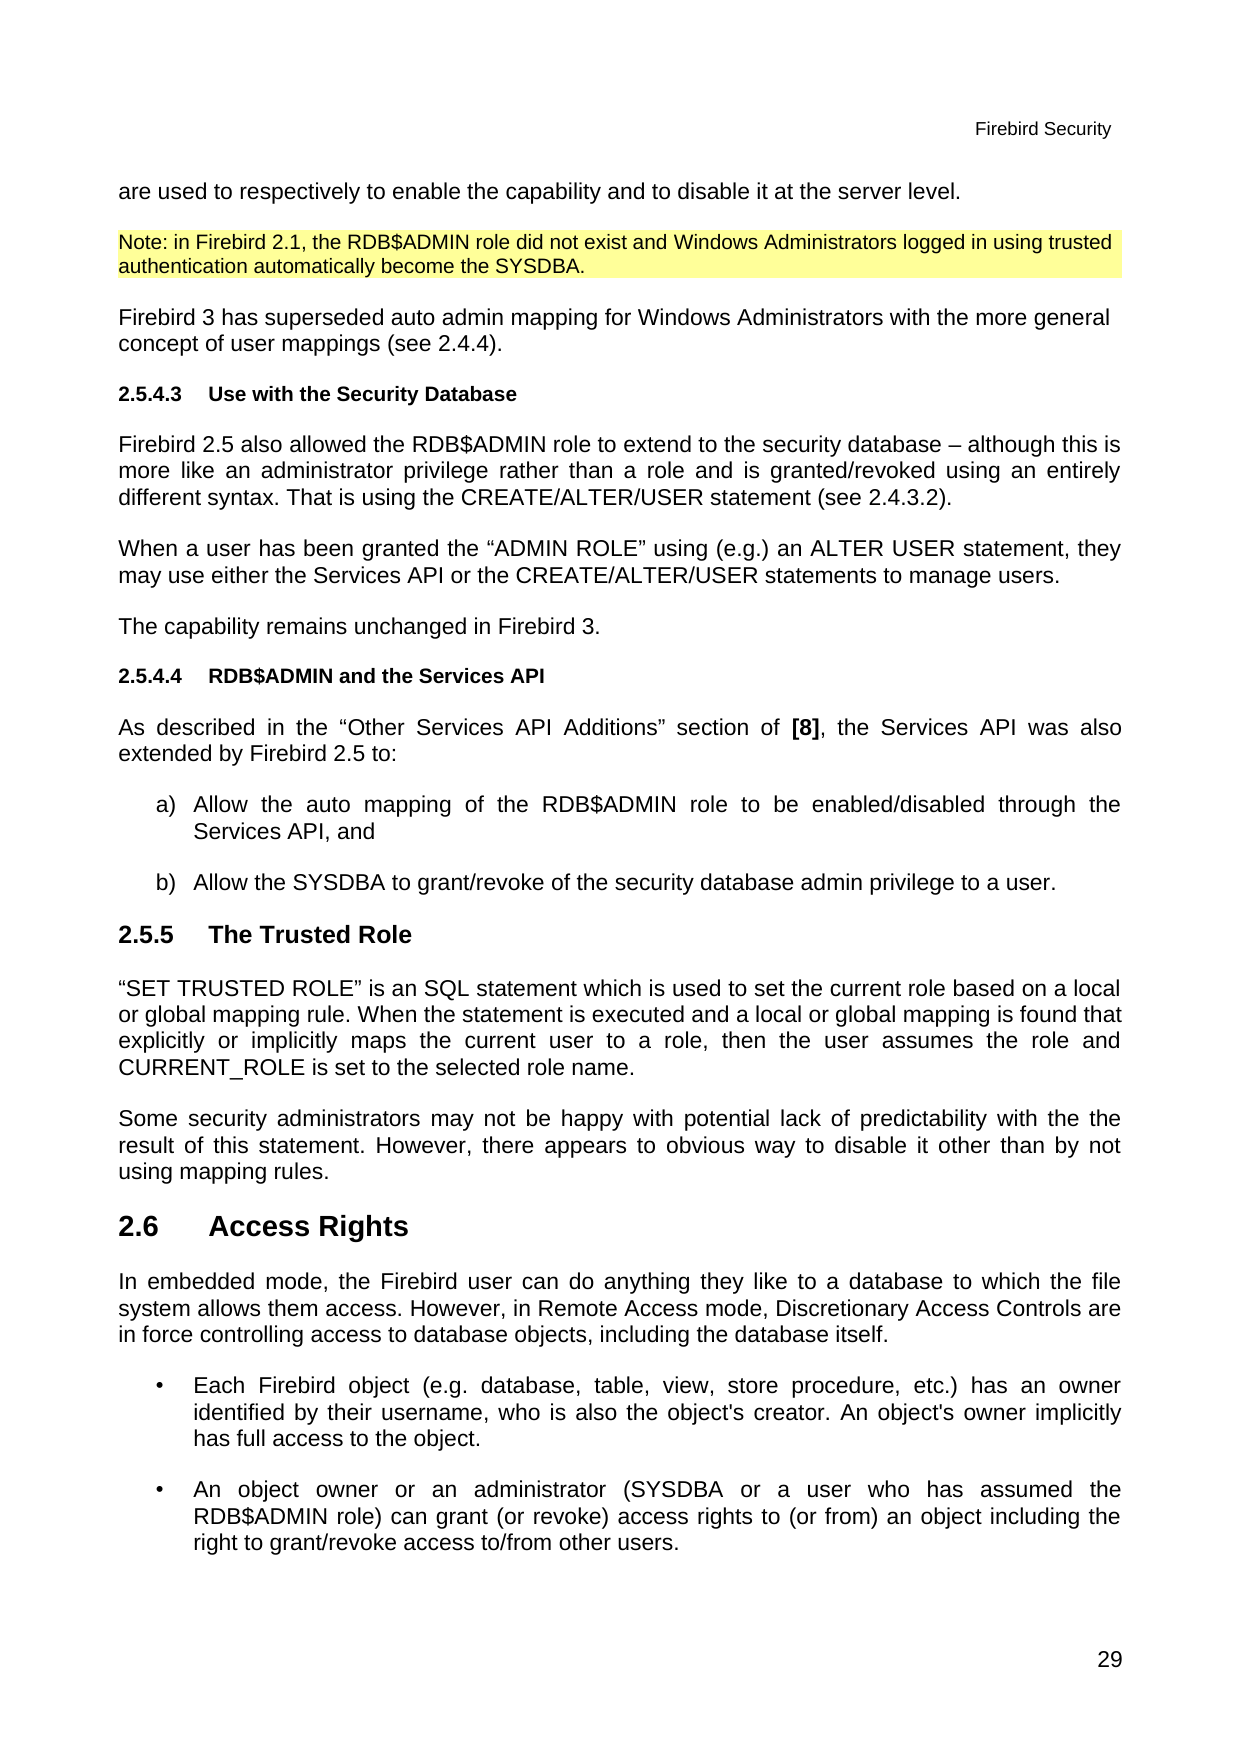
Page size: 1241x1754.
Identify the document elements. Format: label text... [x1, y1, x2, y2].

list Allow the auto mapping of the RDB$ADMIN role to be enabled/disabled through the Services API, and [156, 791, 1122, 844]
text Firebird 2.5 also allowed the RDB$ADMIN role to extend to the security database – although this is more like an administrator privilege rather than a role and is granted/revoked using an entirely different syntax. That is using the CREATE/ALTER/USER statement (see 2.4.3.2). [118, 431, 1122, 510]
subtitle RDB$ADMIN and the Services API [118, 664, 1122, 688]
text When a user has been granted the “ADMIN ROLE” using (e.g.) an ALTER USER statement, they may use either the Services API or the CREATE/ALTER/USER statements to manage users. [118, 535, 1122, 588]
list Each Firebird object (e.g. database, table, view, store procedure, etc.) has an owner identified by their username, who is also the object's creator. An object's owner implicitly has full access to the object. [156, 1372, 1122, 1451]
text are used to respectively to enable the capability and to disable it at the server level. [118, 178, 1122, 204]
text As described in the “Other Services API Additions” section of [8], the Services API was also extended by Firebird 2.5 to: [118, 714, 1122, 766]
text In embedded mode, the Firebird user can do anything they like to a database to which the file system allows them access. However, in Remote Access mode, Discretionary Access Controls are in force controlling access to database objects, including the database itself. [118, 1268, 1122, 1347]
text Some security administrators may not be happy with potential lack of predictability with the the result of this statement. However, there appears to obvious way to disable it other than by not using mapping rules. [118, 1105, 1122, 1184]
subtitle The Trusted Role [118, 921, 1122, 949]
text “SET TRUSTED ROLE” is an SQL statement which is used to set the current role based on a local or global mapping rule. When the statement is executed and a local or global mapping is found that explicitly or implicitly maps the current user to a role, then the user assumes the role and CURRENT_ROLE is set to the selected role name. [118, 975, 1122, 1080]
text The capability remains unchanged in Firebird 3. [118, 613, 1122, 639]
text Firebird 3 has superseded auto admin mapping for Windows Administrators with the more general concept of user mappings (see 2.4.4). [118, 303, 1122, 356]
list Allow the SYSDBA to grant/revoke of the security database admin privilege to a user. [156, 869, 1122, 896]
subtitle Use with the Security Database [118, 382, 1122, 406]
text Note: in Firebird 2.1, the RDB$ADMIN role did not exist and Windows Administrators logged in using trusted authentication automatically become the SYSDBA. [118, 230, 1122, 278]
list An object owner or an administrator (SYSDBA or a user who has assumed the RDB$ADMIN role) can grant (or revoke) access rights to (or from) an object including the right to grant/revoke access to/from other users. [156, 1476, 1122, 1556]
subtitle Access Rights [118, 1209, 1122, 1243]
